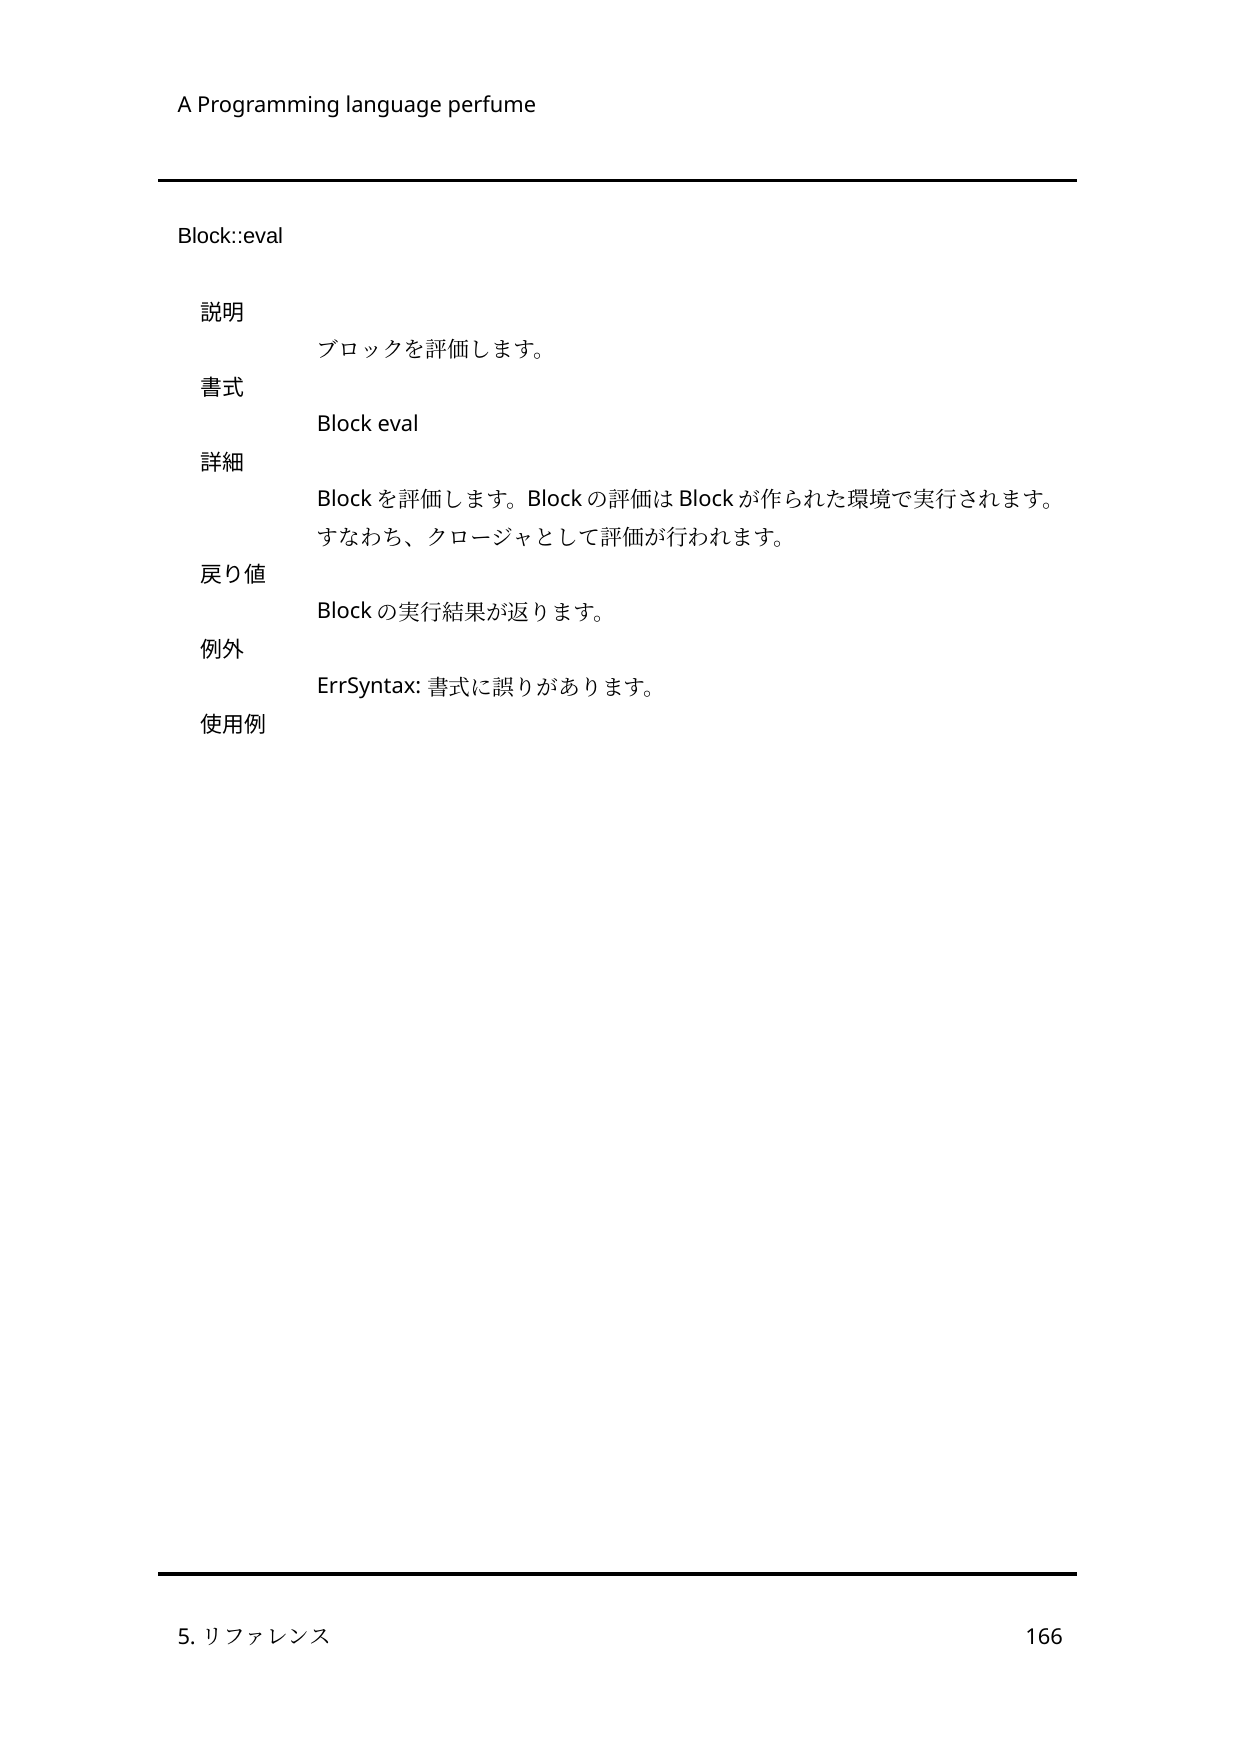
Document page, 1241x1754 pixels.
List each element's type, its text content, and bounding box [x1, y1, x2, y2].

table_cell 戻り値 [200, 554, 317, 629]
table_cell Blockを評価します。Blockの評価はBlockが作られた環境で実行されます。すなわち、クロージャとして評価が行われます。 [317, 442, 1063, 554]
table_cell Blockの実行結果が返ります。 [317, 554, 1063, 629]
table_header 説明 [200, 292, 317, 367]
table_cell Block eval [317, 367, 1063, 442]
table_cell 書式 [200, 367, 317, 442]
table_cell 詳細 [200, 442, 317, 554]
table_cell 例外 [200, 629, 317, 704]
table_header ブロックを評価します。 [317, 292, 1063, 367]
table_cell [317, 704, 1063, 779]
subtitle Block::eval [177, 217, 1063, 254]
table_cell 使用例 [200, 704, 317, 779]
table_cell ErrSyntax: 書式に誤りがあります。 [317, 629, 1063, 704]
